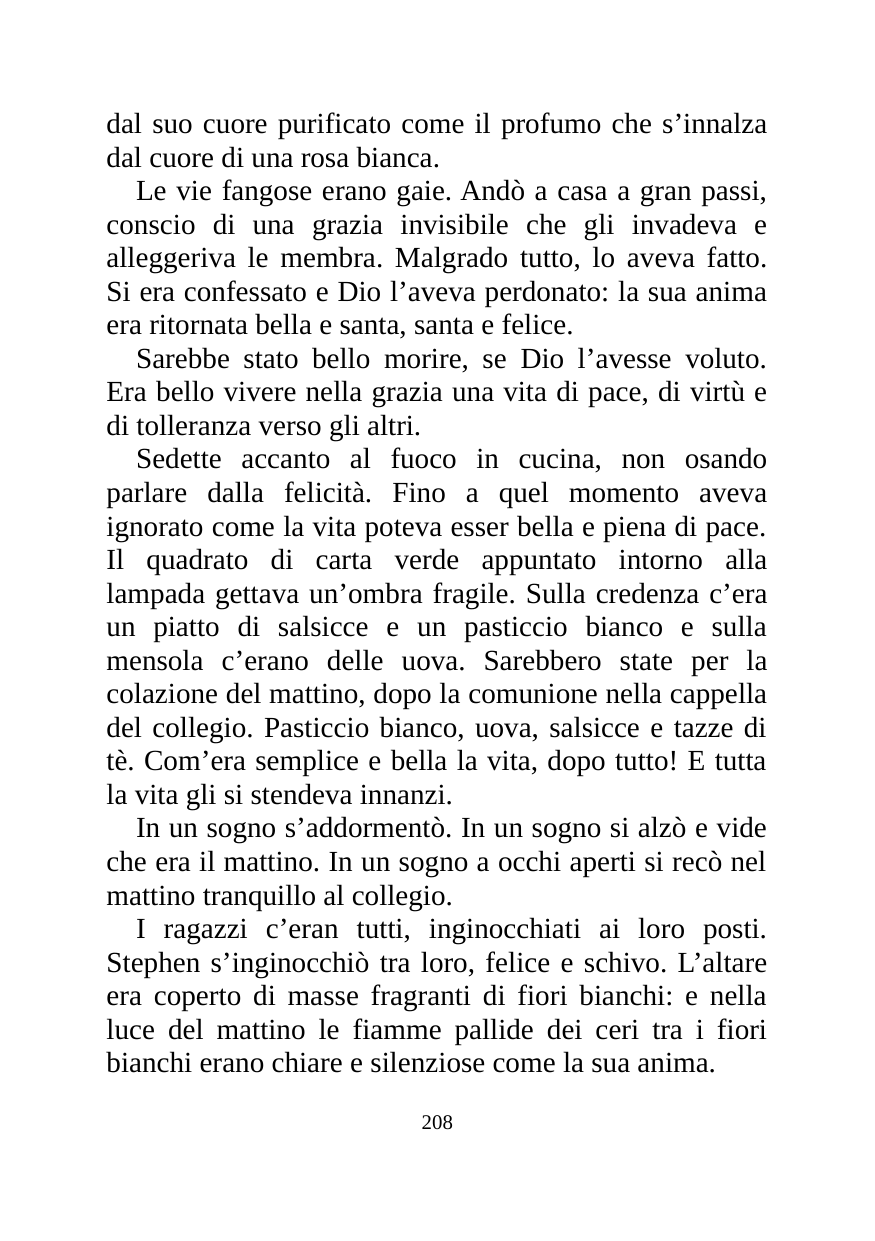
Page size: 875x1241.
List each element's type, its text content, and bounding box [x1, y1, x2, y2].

text I ragazzi c’eran tutti, inginocchiati ai loro posti. Stephen s’inginocchiò tra loro, felice e schivo. L’altare era coperto di masse fragranti di fiori bianchi: e nella luce del mattino le fiamme pallide dei ceri tra i fiori bianchi erano chiare e silenziose come la sua anima. [106, 911, 768, 1079]
text In un sogno s’addormentò. In un sogno si alzò e vide che era il mattino. In un sogno a occhi aperti si recò nel mattino tranquillo al collegio. [106, 811, 768, 911]
text Sarebbe stato bello morire, se Dio l’avesse voluto. Era bello vivere nella grazia una vita di pace, di virtù e di tolleranza verso gli altri. [106, 341, 768, 442]
text Le vie fangose erano gaie. Andò a casa a gran passi, conscio di una grazia invisibile che gli invadeva e alleggeriva le membra. Malgrado tutto, lo aveva fatto. Si era confessato e Dio l’aveva perdonato: la sua anima era ritornata bella e santa, santa e felice. [106, 173, 768, 341]
text dal suo cuore purificato come il profumo che s’innalza dal cuore di una rosa bianca. [106, 106, 768, 173]
text Sedette accanto al fuoco in cucina, non osando parlare dalla felicità. Fino a quel momento aveva ignorato come la vita poteva esser bella e piena di pace. Il quadrato di carta verde appuntato intorno alla lampada gettava un’ombra fragile. Sulla credenza c’era un piatto di salsicce e un pasticcio bianco e sulla mensola c’erano delle uova. Sarebbero state per la colazione del mattino, dopo la comunione nella cappella del collegio. Pasticcio bianco, uova, salsicce e tazze di tè. Com’era semplice e bella la vita, dopo tutto! E tutta la vita gli si stendeva innanzi. [106, 442, 768, 811]
